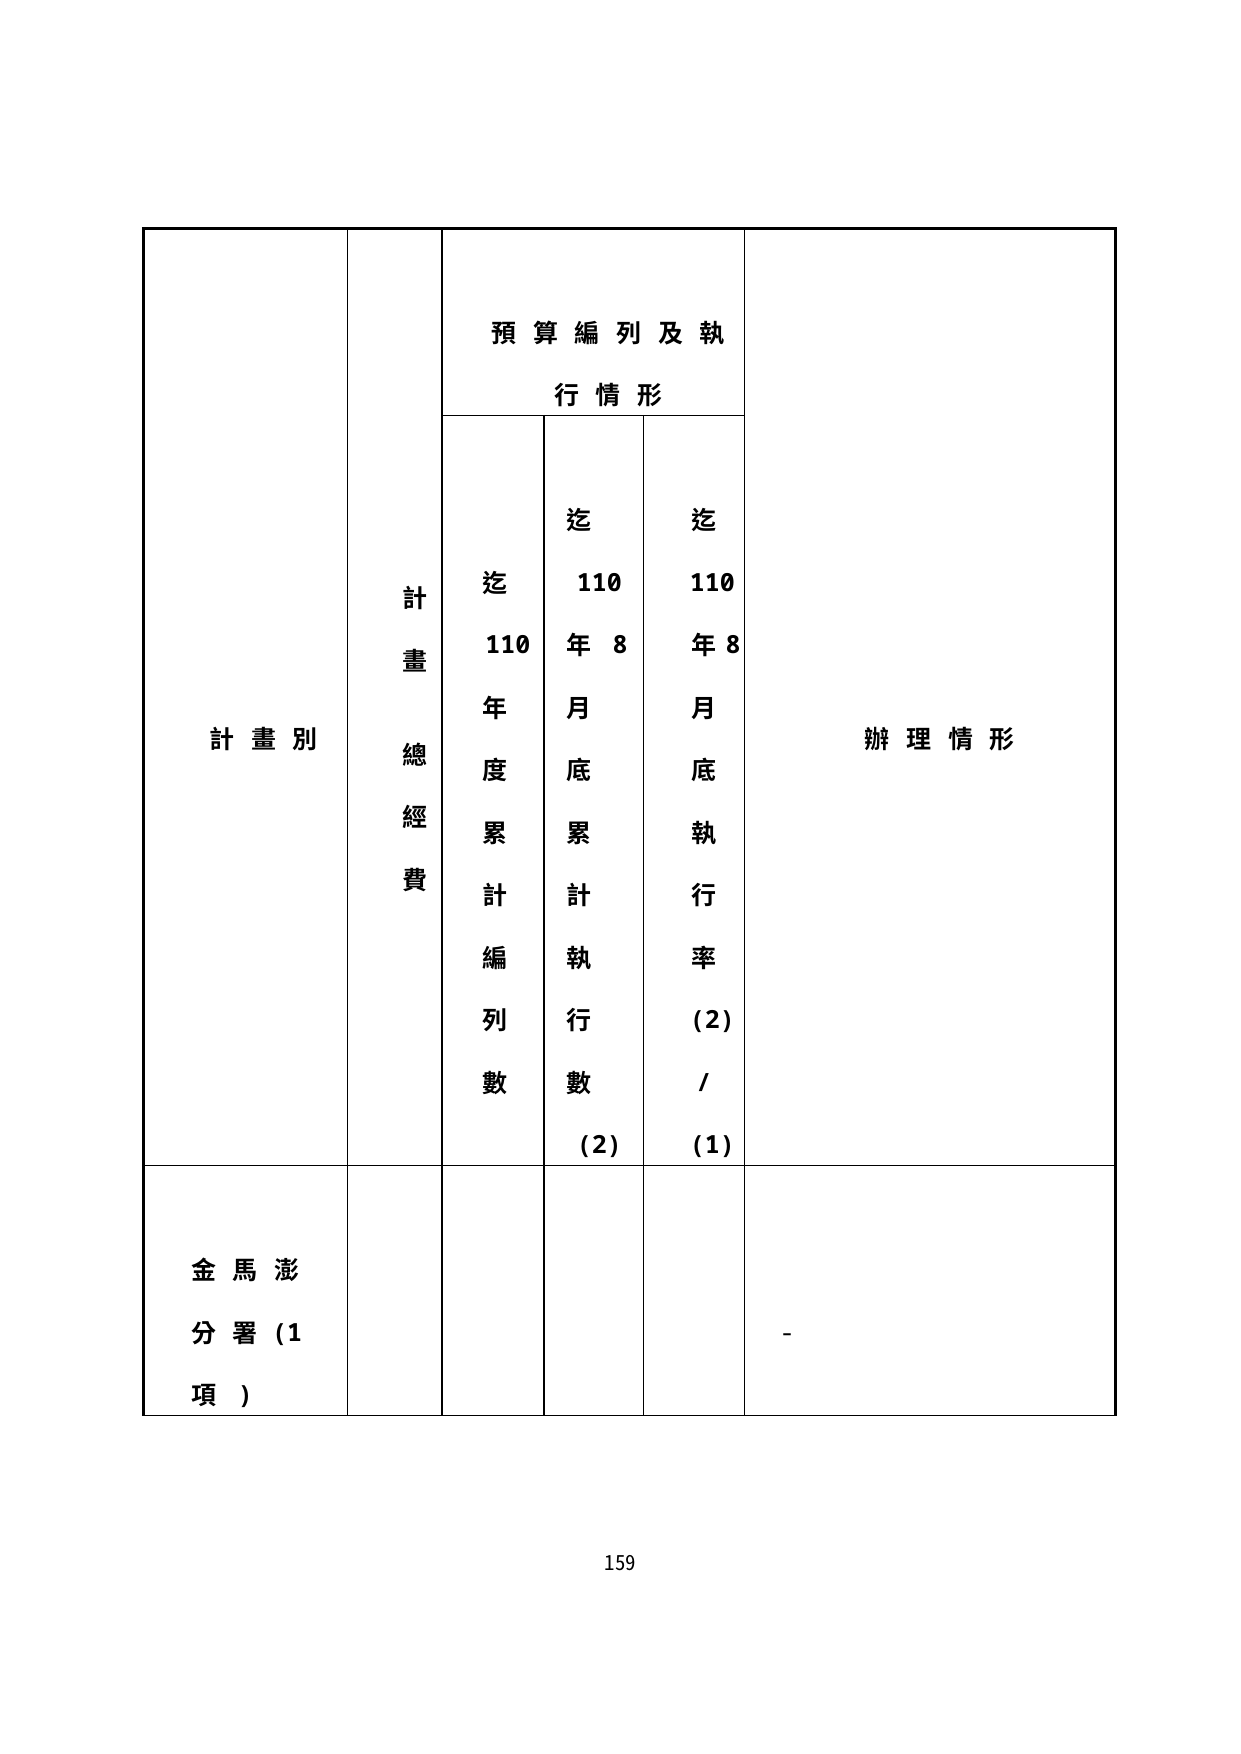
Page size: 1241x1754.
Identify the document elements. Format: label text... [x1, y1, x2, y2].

table_cell 迄110年8月底執行率(2)/(1) [644, 416, 744, 1165]
table_header 辦理情形 [745, 230, 1114, 1165]
table_cell - [745, 1166, 1114, 1415]
table_header 計畫別 [145, 230, 347, 1165]
table_cell 迄110年度累計編列數 [443, 416, 543, 1165]
table_cell [545, 1166, 643, 1415]
table_cell 金馬澎分署(1項) [145, 1166, 347, 1415]
table_cell [443, 1166, 543, 1415]
table_cell [644, 1166, 744, 1415]
table_header 預算編列及執行情形 [443, 230, 744, 415]
table_cell 迄110年8月底累計執行數(2) [545, 416, 643, 1165]
table_cell [348, 1166, 441, 1415]
table_header 計畫 總經費 [348, 230, 441, 1165]
